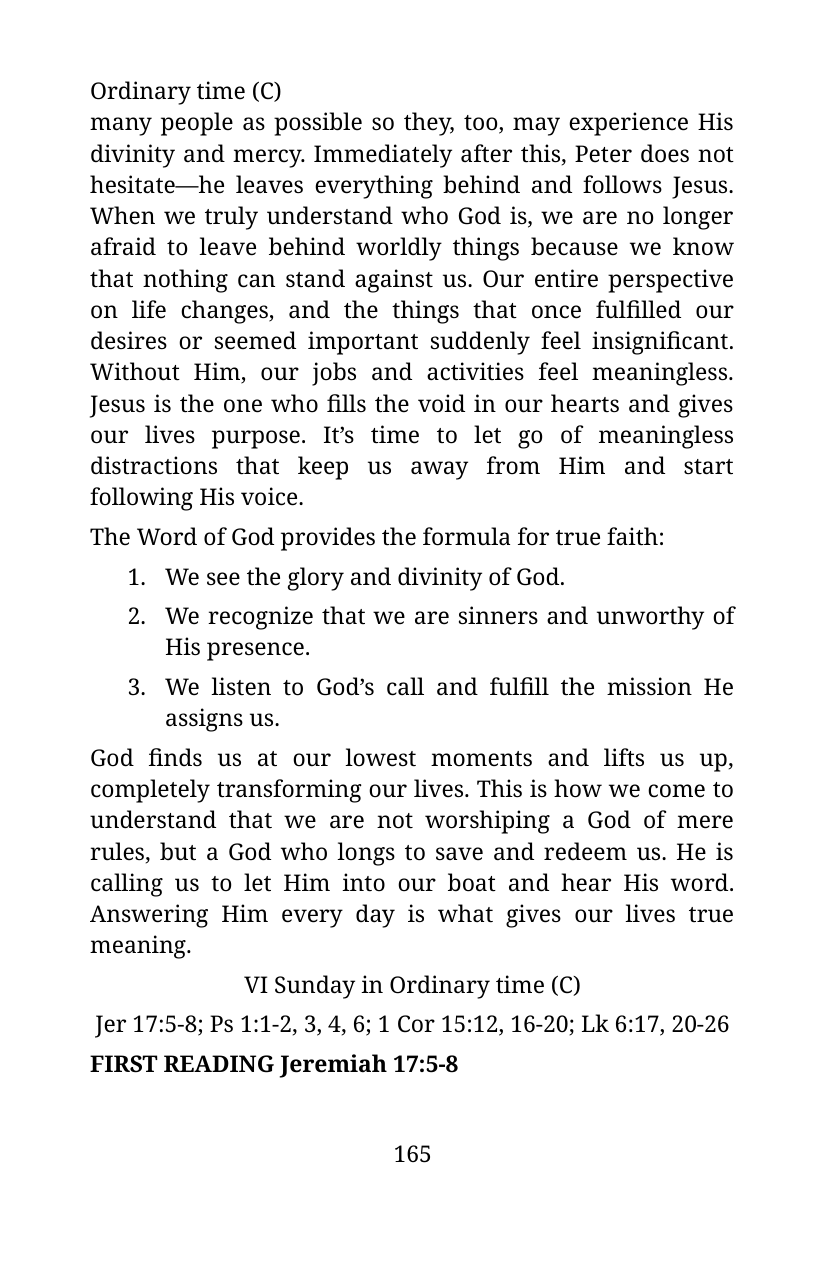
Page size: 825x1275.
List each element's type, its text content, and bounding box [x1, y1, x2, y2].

text many people as possible so they, too, may experience His divinity and mercy. Immediately after this, Peter does not hesitate—he leaves everything behind and follows Jesus. When we truly understand who God is, we are no longer afraid to leave behind worldly things because we know that nothing can stand against us. Our entire perspective on life changes, and the things that once fulfilled our desires or seemed important suddenly feel insignificant. Without Him, our jobs and activities feel meaningless. Jesus is the one who fills the void in our hearts and gives our lives purpose. It’s time to let go of meaningless distractions that keep us away from Him and start following His voice. [90, 106, 735, 512]
text FIRST READING Jeremiah 17:5-8 [90, 1048, 735, 1079]
text God finds us at our lowest moments and lifts us up, completely transforming our lives. This is how we come to understand that we are not worshiping a God of mere rules, but a God who longs to save and redeem us. He is calling us to let Him into our boat and hear His word. Answering Him every day is what gives our lives true meaning. [90, 742, 735, 960]
text Jer 17:5-8; Ps 1:1-2, 3, 4, 6; 1 Cor 15:12, 16-20; Lk 6:17, 20-26 [90, 1008, 735, 1039]
list We recognize that we are sinners and unworthy of His presence. [127, 600, 735, 662]
text VI Sunday in Ordinary time (C) [90, 969, 735, 1000]
list We listen to God’s call and fulfill the mission He assigns us. [127, 671, 735, 733]
text The Word of God provides the formula for true faith: [90, 521, 735, 552]
list We see the glory and divinity of God. [127, 560, 735, 592]
